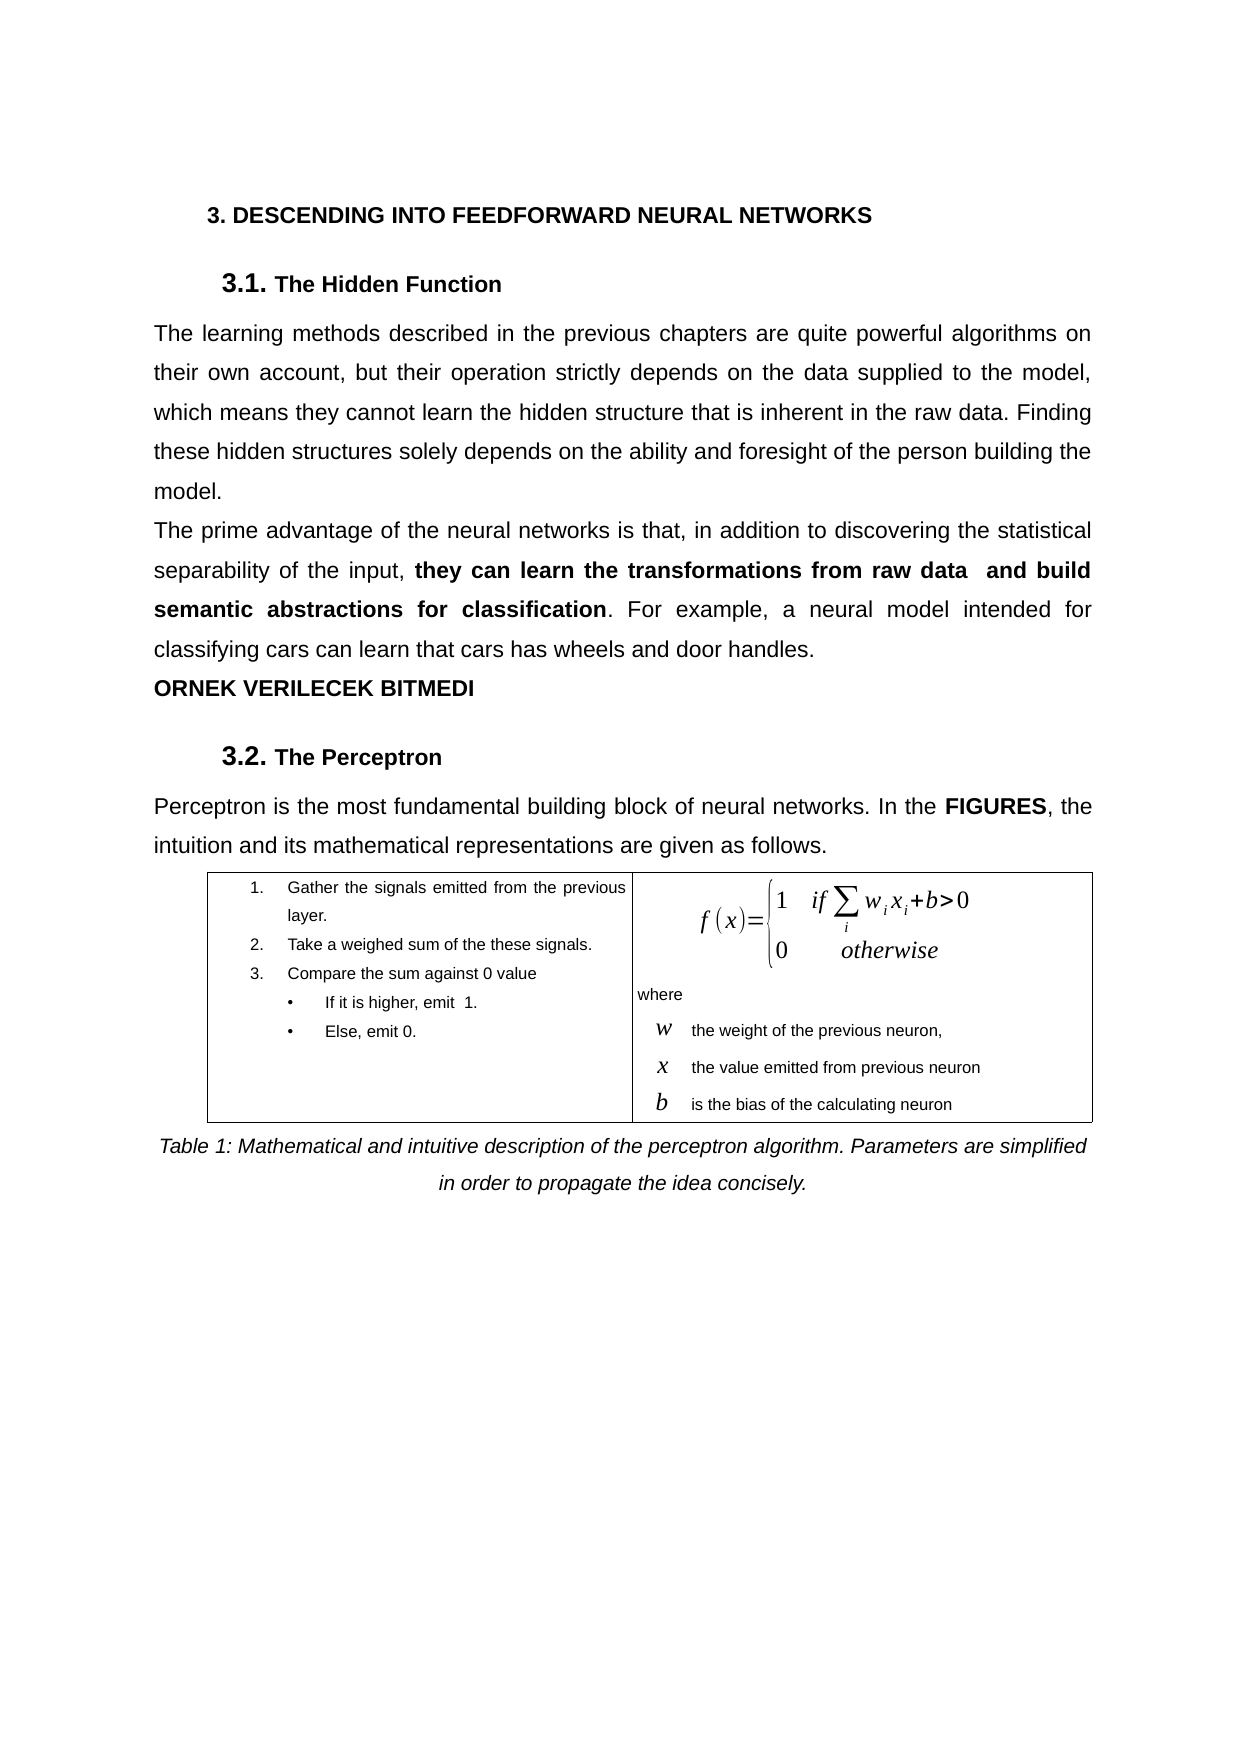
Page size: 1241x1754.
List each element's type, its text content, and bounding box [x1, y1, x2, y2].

text The prime advantage of the neural networks is that, in addition to discovering the statistical separability of the input, they can learn the transformations from raw data and build semantic abstractions for classification. For example, a neural model intended for classifying cars can learn that cars has wheels and door handles. [154, 517, 1092, 662]
text ORNEK VERILECEK BITMEDI [154, 675, 1092, 701]
text The learning methods described in the previous chapters are quite powerful algorithms on their own account, but their operation strictly depends on the data supplied to the model, which means they cannot learn the hidden structure that is inherent in the raw data. Finding these hidden structures solely depends on the ability and foresight of the person building the model. [154, 320, 1092, 504]
text Perceptron is the most fundamental building block of neural networks. In the FIGURES, the intuition and its mathematical representations are given as follows. [154, 793, 1092, 858]
subtitle The Perceptron [222, 739, 1092, 771]
table_header Gather the signals emitted from the previous layer. Take a weighed sum of the these signals. Compare the sum against 0 value If it is higher, emit 1. Else, emit 0. [208, 873, 632, 1122]
subtitle The Hidden Function [222, 267, 1092, 298]
text Table 1: Mathematical and intuitive description of the perceptron algorithm. Parameters are simplified in order to propagate the idea concisely. [154, 1134, 1092, 1194]
subtitle DESCENDING INTO FEEDFORWARD NEURAL NETWORKS [207, 202, 1092, 228]
table_header where the weight of the previous neuron, the value emitted from previous neuron is the bias of the calculating neuron [633, 873, 1092, 1122]
